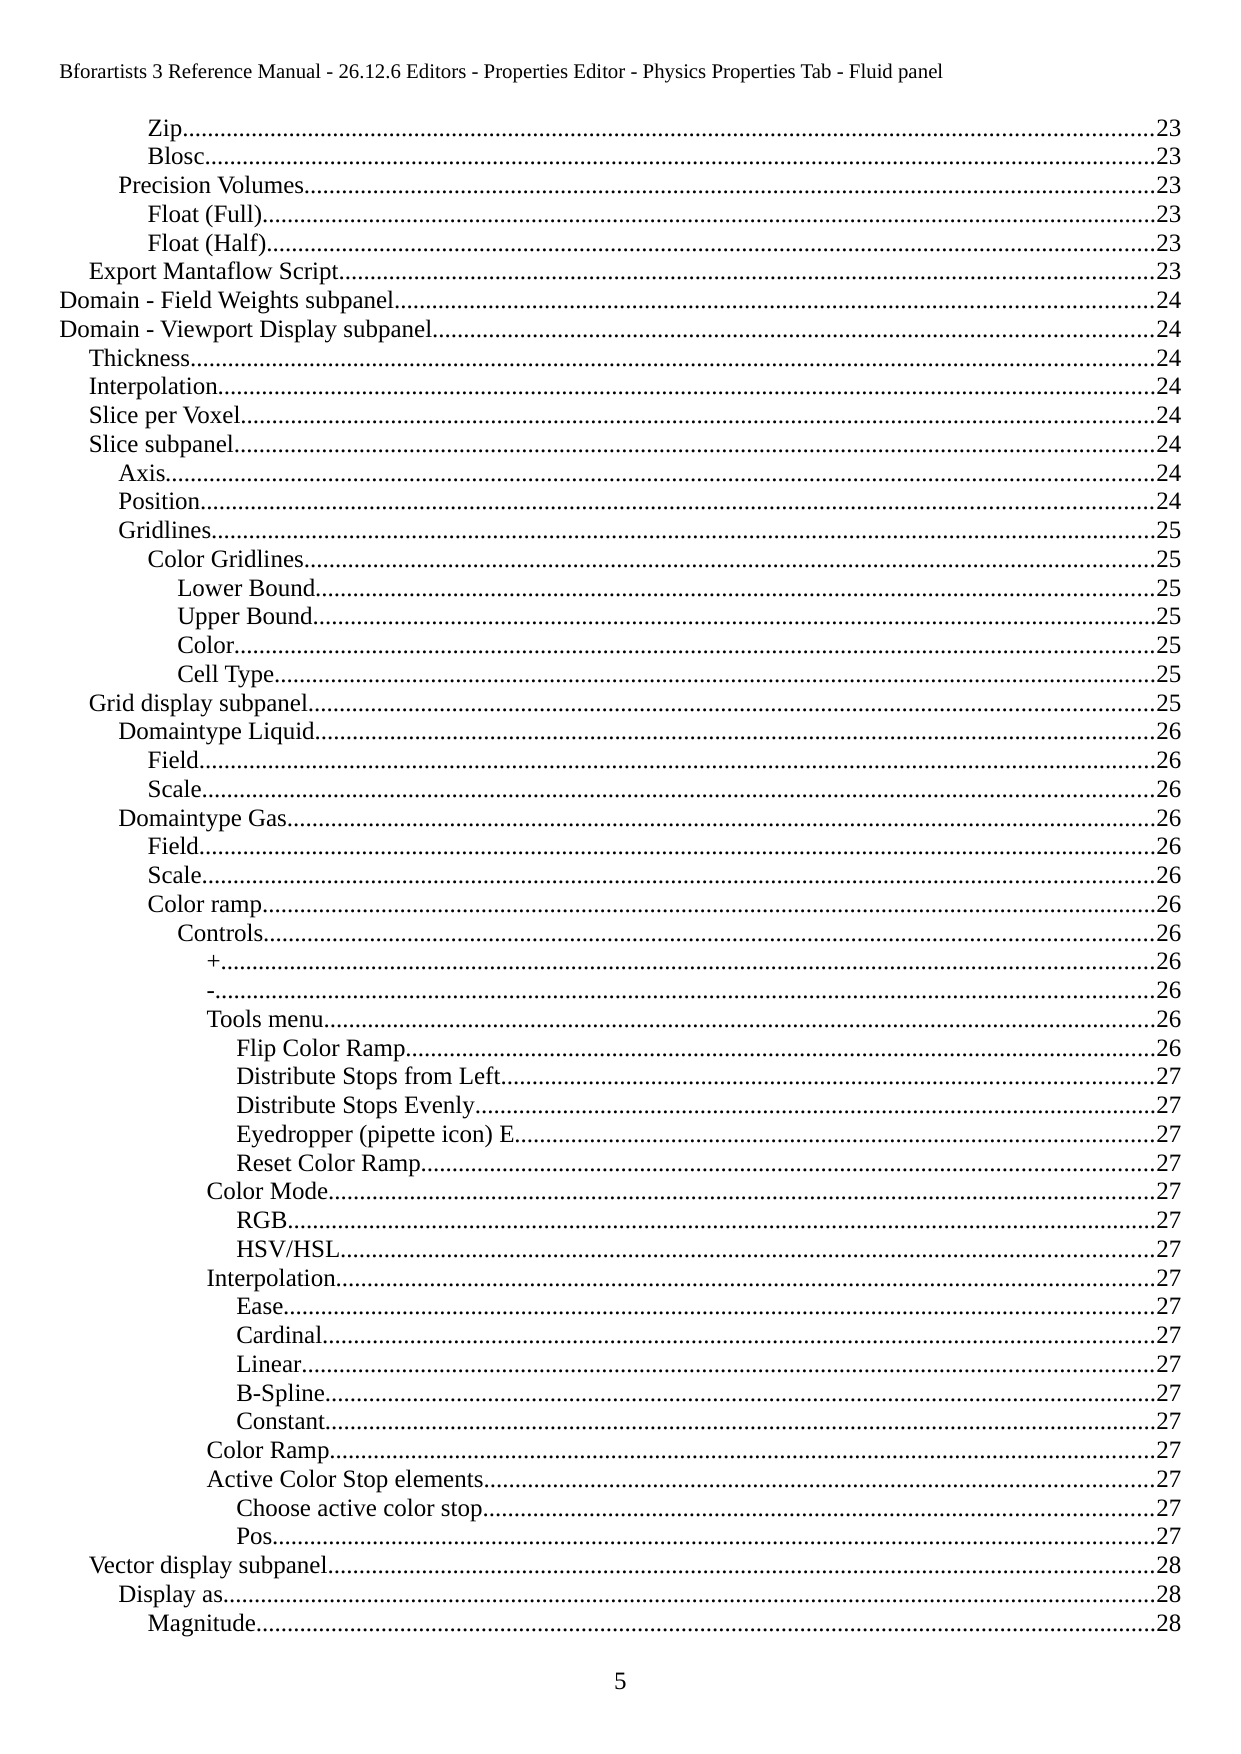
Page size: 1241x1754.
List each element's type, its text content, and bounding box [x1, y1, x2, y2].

text Domain - Field Weights subpanel 24 [59, 285, 1181, 314]
text RGB 27 [236, 1205, 1181, 1234]
text Domaintype Liquid 26 [118, 716, 1181, 745]
text Cardinal 27 [236, 1320, 1181, 1349]
text Flip Color Ramp 26 [236, 1033, 1181, 1061]
text Float (Half) 23 [147, 228, 1181, 256]
text Controls 26 [177, 918, 1181, 946]
text Interpolation 27 [206, 1263, 1181, 1291]
text Precision Volumes 23 [118, 170, 1181, 199]
text Gridlines 25 [118, 515, 1181, 544]
text - 26 [206, 975, 1181, 1004]
text Reset Color Ramp 27 [236, 1148, 1181, 1176]
text Constant 27 [236, 1406, 1181, 1435]
text Linear 27 [236, 1349, 1181, 1378]
text Ease 27 [236, 1291, 1181, 1320]
text Zip 23 [147, 113, 1181, 141]
text Active Color Stop elements 27 [206, 1464, 1181, 1493]
text Scale 26 [147, 860, 1181, 889]
text Slice per Voxel 24 [88, 400, 1181, 429]
text Domain - Viewport Display subpanel 24 [59, 314, 1181, 343]
text Axis 24 [118, 458, 1181, 486]
text Choose active color stop 27 [236, 1493, 1181, 1521]
text Cell Type 25 [177, 659, 1181, 688]
text Pos 27 [236, 1521, 1181, 1550]
text HSV/HSL 27 [236, 1234, 1181, 1263]
text Display as 28 [118, 1579, 1181, 1608]
text Interpolation 24 [88, 371, 1181, 400]
text Color Mode 27 [206, 1176, 1181, 1205]
text Distribute Stops from Left 27 [236, 1061, 1181, 1090]
text Float (Full) 23 [147, 199, 1181, 228]
text Vector display subpanel 28 [88, 1550, 1181, 1579]
text Upper Bound 25 [177, 601, 1181, 630]
text Color Ramp 27 [206, 1435, 1181, 1464]
text Thickness 24 [88, 343, 1181, 371]
text Color 25 [177, 630, 1181, 659]
text Color Gridlines 25 [147, 544, 1181, 573]
text B-Spline 27 [236, 1378, 1181, 1406]
text Field 26 [147, 831, 1181, 860]
text Distribute Stops Evenly 27 [236, 1090, 1181, 1119]
text Tools menu 26 [206, 1004, 1181, 1033]
text Magnitude 28 [147, 1608, 1181, 1636]
text Position 24 [118, 486, 1181, 515]
text Field 26 [147, 745, 1181, 774]
text Domaintype Gas 26 [118, 803, 1181, 831]
text Scale 26 [147, 774, 1181, 803]
text Lower Bound 25 [177, 573, 1181, 601]
text Export Mantaflow Script 23 [88, 256, 1181, 285]
text Grid display subpanel 25 [88, 688, 1181, 716]
text Slice subpanel 24 [88, 429, 1181, 458]
text Color ramp 26 [147, 889, 1181, 918]
text Eyedropper (pipette icon) E 27 [236, 1119, 1181, 1148]
text + 26 [206, 946, 1181, 975]
text Blosc 23 [147, 141, 1181, 170]
